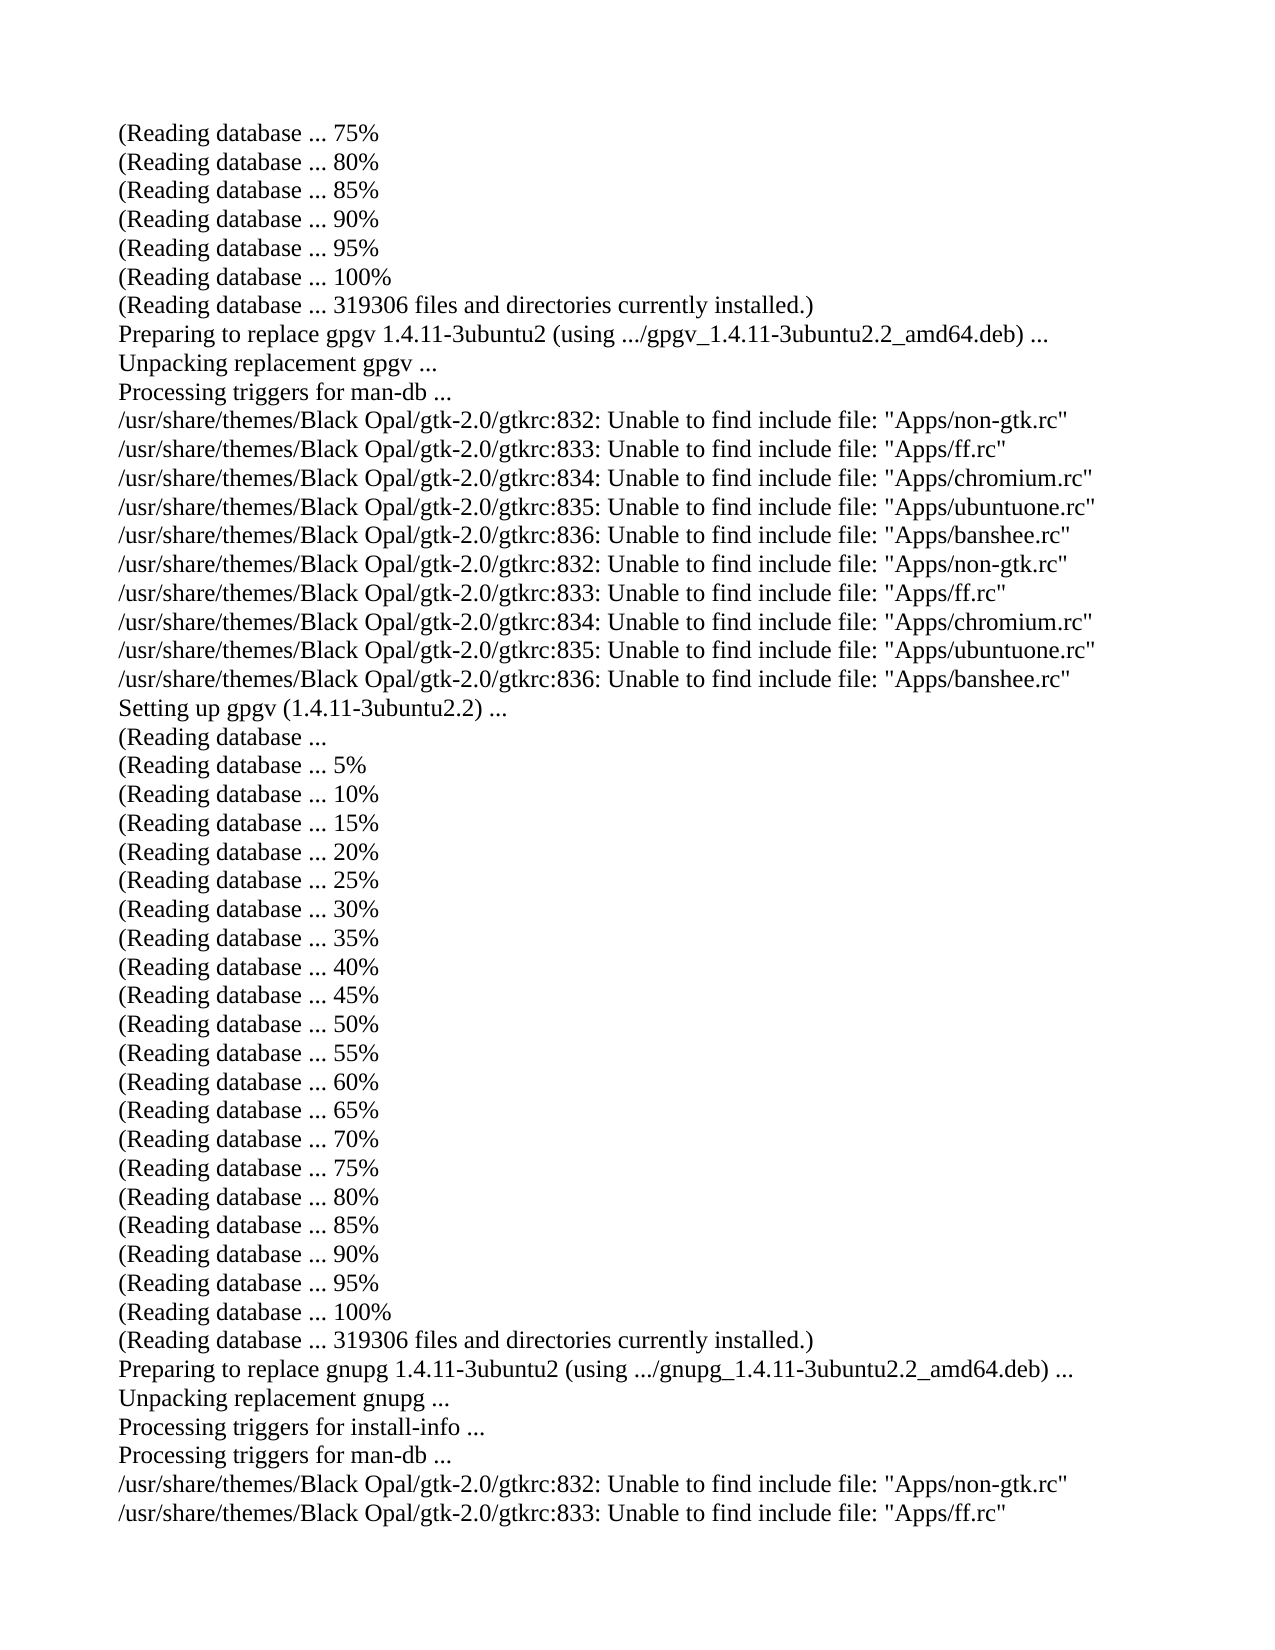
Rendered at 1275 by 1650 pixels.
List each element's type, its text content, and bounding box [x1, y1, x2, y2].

text Preparing to replace gpgv 1.4.11-3ubuntu2 (using .../gpgv_1.4.11-3ubuntu2.2_amd64.deb) ... [118, 319, 1157, 348]
text Preparing to replace gnupg 1.4.11-3ubuntu2 (using .../gnupg_1.4.11-3ubuntu2.2_amd64.deb) ... [118, 1354, 1157, 1383]
text (Reading database ... 65% [118, 1096, 1157, 1124]
text (Reading database ... 95% [118, 233, 1157, 262]
text (Reading database ... 15% [118, 808, 1157, 837]
text (Reading database ... 100% [118, 1297, 1157, 1326]
text (Reading database ... 75% [118, 1153, 1157, 1182]
text /usr/share/themes/Black Opal/gtk-2.0/gtkrc:835: Unable to find include file: "Apps/ubuntuone.rc" [118, 636, 1157, 664]
text /usr/share/themes/Black Opal/gtk-2.0/gtkrc:833: Unable to find include file: "Apps/ff.rc" [118, 434, 1157, 463]
text (Reading database ... 80% [118, 147, 1157, 176]
text /usr/share/themes/Black Opal/gtk-2.0/gtkrc:832: Unable to find include file: "Apps/non-gtk.rc" [118, 1469, 1157, 1498]
text (Reading database ... 40% [118, 952, 1157, 981]
text (Reading database ... 319306 files and directories currently installed.) [118, 1326, 1157, 1354]
text (Reading database ... 95% [118, 1268, 1157, 1297]
text Unpacking replacement gnupg ... [118, 1383, 1157, 1412]
text (Reading database ... 30% [118, 894, 1157, 923]
text /usr/share/themes/Black Opal/gtk-2.0/gtkrc:836: Unable to find include file: "Apps/banshee.rc" [118, 664, 1157, 693]
text Unpacking replacement gpgv ... [118, 348, 1157, 377]
text /usr/share/themes/Black Opal/gtk-2.0/gtkrc:834: Unable to find include file: "Apps/chromium.rc" [118, 463, 1157, 492]
text Processing triggers for install-info ... [118, 1412, 1157, 1441]
text Processing triggers for man-db ... [118, 377, 1157, 406]
text (Reading database ... 45% [118, 981, 1157, 1009]
text (Reading database ... 20% [118, 837, 1157, 866]
text (Reading database ... 70% [118, 1124, 1157, 1153]
text (Reading database ... 75% [118, 118, 1157, 147]
text Setting up gpgv (1.4.11-3ubuntu2.2) ... [118, 693, 1157, 722]
text (Reading database ... 10% [118, 779, 1157, 808]
text /usr/share/themes/Black Opal/gtk-2.0/gtkrc:836: Unable to find include file: "Apps/banshee.rc" [118, 521, 1157, 549]
text /usr/share/themes/Black Opal/gtk-2.0/gtkrc:833: Unable to find include file: "Apps/ff.rc" [118, 578, 1157, 607]
text Processing triggers for man-db ... [118, 1441, 1157, 1469]
text (Reading database ... 50% [118, 1009, 1157, 1038]
text /usr/share/themes/Black Opal/gtk-2.0/gtkrc:832: Unable to find include file: "Apps/non-gtk.rc" [118, 549, 1157, 578]
text /usr/share/themes/Black Opal/gtk-2.0/gtkrc:835: Unable to find include file: "Apps/ubuntuone.rc" [118, 492, 1157, 521]
text (Reading database ... 80% [118, 1182, 1157, 1211]
text (Reading database ... 319306 files and directories currently installed.) [118, 291, 1157, 319]
text (Reading database ... 90% [118, 1239, 1157, 1268]
text (Reading database ... 85% [118, 176, 1157, 204]
text (Reading database ... 35% [118, 923, 1157, 952]
text (Reading database ... 60% [118, 1067, 1157, 1096]
text (Reading database ... 90% [118, 204, 1157, 233]
text (Reading database ... 100% [118, 262, 1157, 291]
text (Reading database ... 55% [118, 1038, 1157, 1067]
text /usr/share/themes/Black Opal/gtk-2.0/gtkrc:832: Unable to find include file: "Apps/non-gtk.rc" [118, 406, 1157, 434]
text (Reading database ... 25% [118, 866, 1157, 894]
text (Reading database ... 5% [118, 751, 1157, 779]
text (Reading database ... [118, 722, 1157, 751]
text /usr/share/themes/Black Opal/gtk-2.0/gtkrc:834: Unable to find include file: "Apps/chromium.rc" [118, 607, 1157, 636]
text /usr/share/themes/Black Opal/gtk-2.0/gtkrc:833: Unable to find include file: "Apps/ff.rc" [118, 1498, 1157, 1527]
text (Reading database ... 85% [118, 1211, 1157, 1239]
